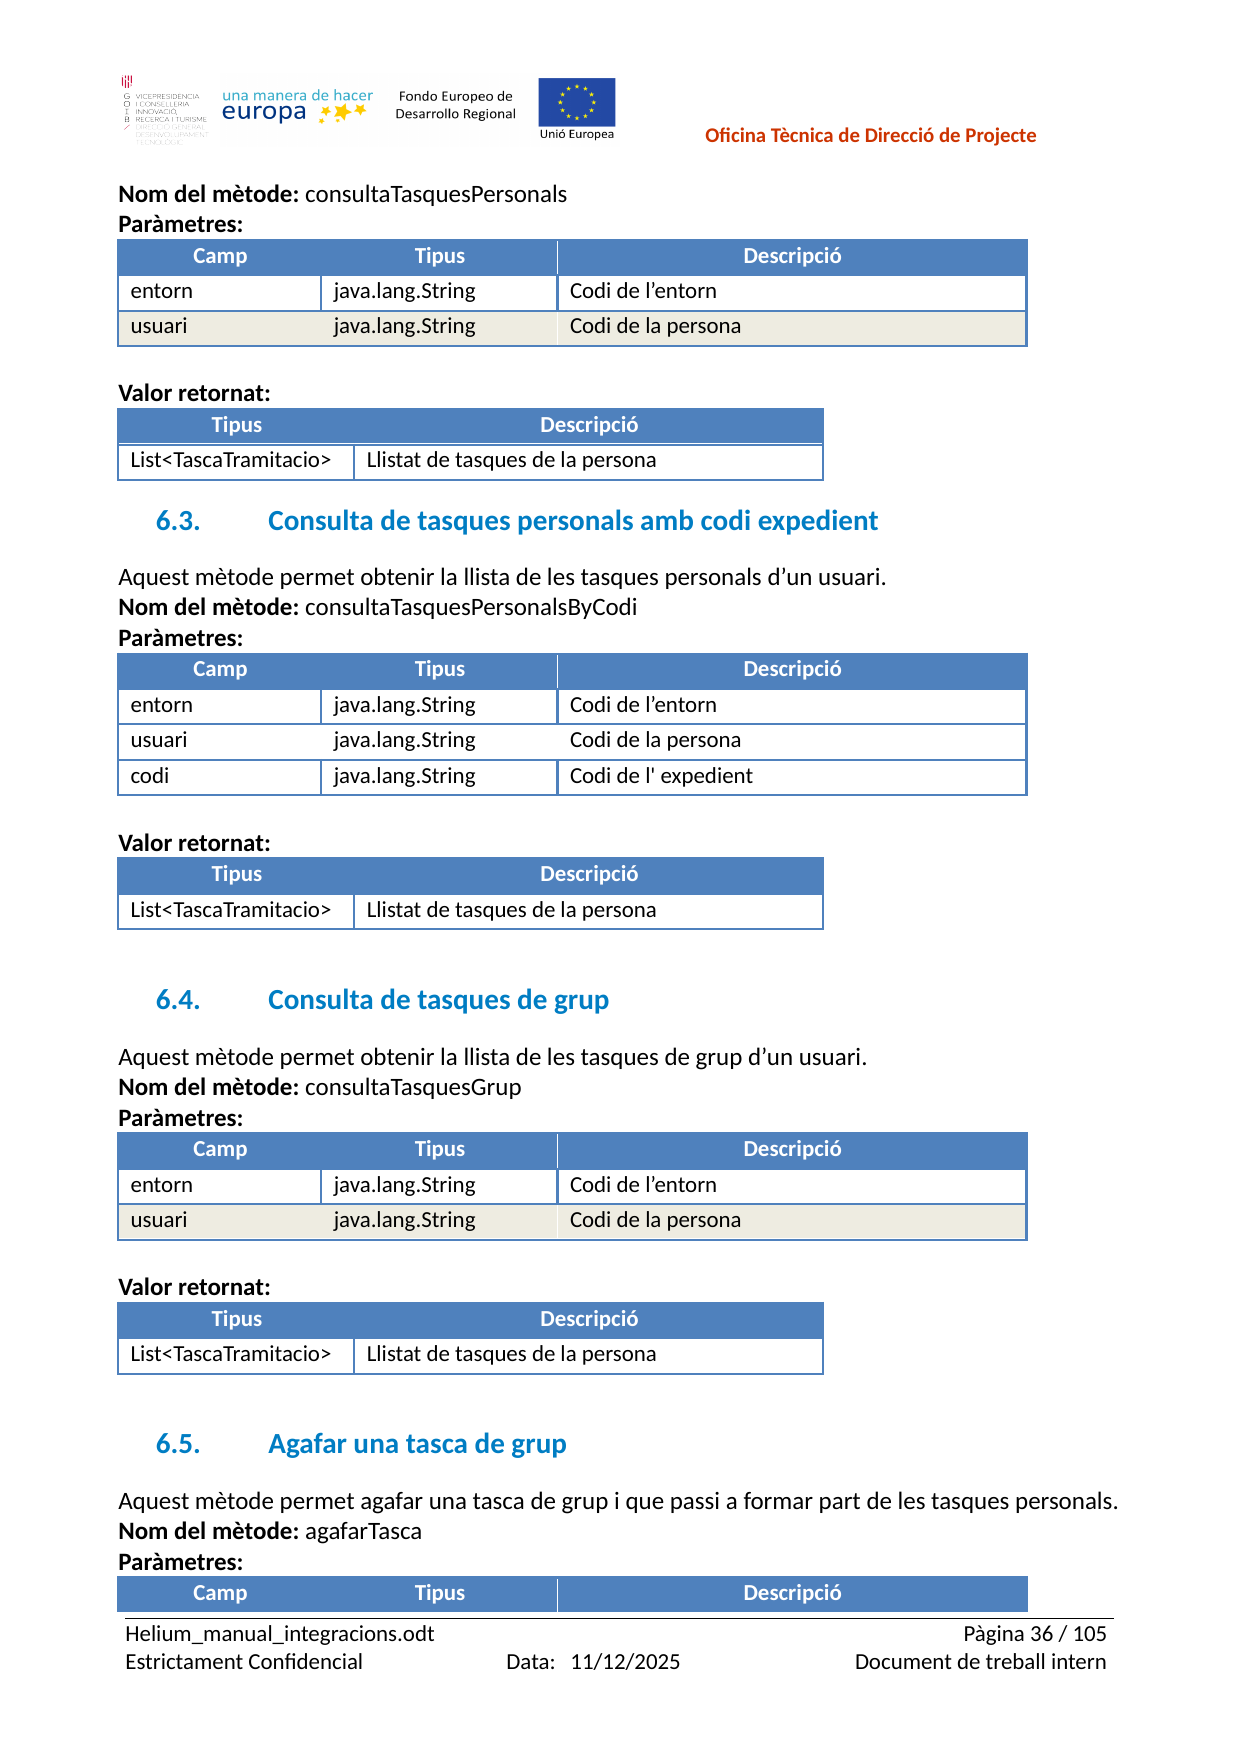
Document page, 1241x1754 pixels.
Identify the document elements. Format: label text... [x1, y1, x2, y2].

table_cell Codi de la persona [558, 312, 1025, 345]
table_cell Codi de la persona [558, 1205, 1025, 1238]
table_cell Codi de l’entorn [559, 690, 1025, 723]
table_cell Llistat de tasques de la persona [355, 895, 822, 928]
table_cell usuari [119, 725, 321, 759]
table_header Descripció [354, 1304, 822, 1337]
table_cell java.lang.String [322, 690, 556, 723]
table_cell Codi de l’entorn [559, 1170, 1025, 1203]
subtitle Consulta de tasques de grup [156, 981, 1122, 1017]
text Nom del mètode: agafarTasca Paràmetres: [118, 1515, 1122, 1576]
table_header Descripció [558, 241, 1025, 274]
text Paràmetres: [118, 622, 1122, 652]
table_header Tipus [119, 1304, 354, 1337]
table_header Tipus [321, 655, 557, 688]
table_header Tipus [119, 859, 354, 893]
text Aquest mètode permet obtenir la llista de les tasques personals d’un usuari. [118, 561, 1122, 591]
table_header Descripció [354, 859, 822, 893]
subtitle Consulta de tasques personals amb codi expedient [156, 502, 1122, 537]
table_cell Llistat de tasques de la persona [355, 1339, 822, 1372]
table_cell List<TascaTramitacio> [119, 895, 353, 928]
table_cell java.lang.String [321, 312, 557, 345]
text Aquest mètode permet agafar una tasca de grup i que passi a formar part de les tasques personals. [118, 1485, 1122, 1515]
table_header Camp [119, 241, 321, 274]
table_header Camp [119, 1134, 321, 1168]
text Nom del mètode: consultaTasquesGrup Paràmetres: [118, 1071, 1122, 1132]
table_cell usuari [119, 1205, 321, 1238]
table_header Descripció [558, 655, 1025, 688]
text Valor retornat: [118, 1271, 1122, 1302]
text Valor retornat: [118, 378, 1122, 408]
table_header Descripció [354, 410, 822, 443]
table_header Camp [119, 655, 321, 688]
table_cell Codi de la persona [558, 725, 1025, 759]
table_cell usuari [119, 312, 321, 345]
table_header Tipus [321, 1134, 557, 1168]
table_cell java.lang.String [322, 276, 556, 309]
table_cell java.lang.String [322, 761, 556, 794]
table_cell List<TascaTramitacio> [119, 446, 353, 479]
text Nom del mètode: consultaTasquesPersonals Paràmetres: [118, 178, 1122, 239]
picture [219, 73, 621, 147]
table_header Tipus [321, 241, 557, 274]
table_cell entorn [119, 690, 320, 723]
table_header Tipus [321, 1579, 557, 1612]
table_cell List<TascaTramitacio> [119, 1339, 353, 1372]
table_cell Codi de l’entorn [559, 276, 1025, 309]
table_header Descripció [558, 1134, 1025, 1168]
table_header Camp [119, 1579, 321, 1612]
table_header Descripció [558, 1579, 1025, 1612]
table_header Tipus [119, 410, 354, 443]
table_cell Llistat de tasques de la persona [355, 446, 822, 479]
table_cell Codi de l' expedient [559, 761, 1025, 794]
table_cell entorn [119, 276, 320, 309]
picture [118, 73, 213, 147]
table_cell entorn [119, 1170, 320, 1203]
subtitle Agafar una tasca de grup [156, 1426, 1122, 1461]
text Aquest mètode permet obtenir la llista de les tasques de grup d’un usuari. [118, 1041, 1122, 1071]
text Valor retornat: [118, 827, 1122, 857]
table_cell java.lang.String [321, 1205, 557, 1238]
table_cell java.lang.String [321, 725, 557, 759]
table_cell java.lang.String [322, 1170, 556, 1203]
table_cell codi [119, 761, 320, 794]
text Nom del mètode: consultaTasquesPersonalsByCodi [118, 591, 1122, 622]
